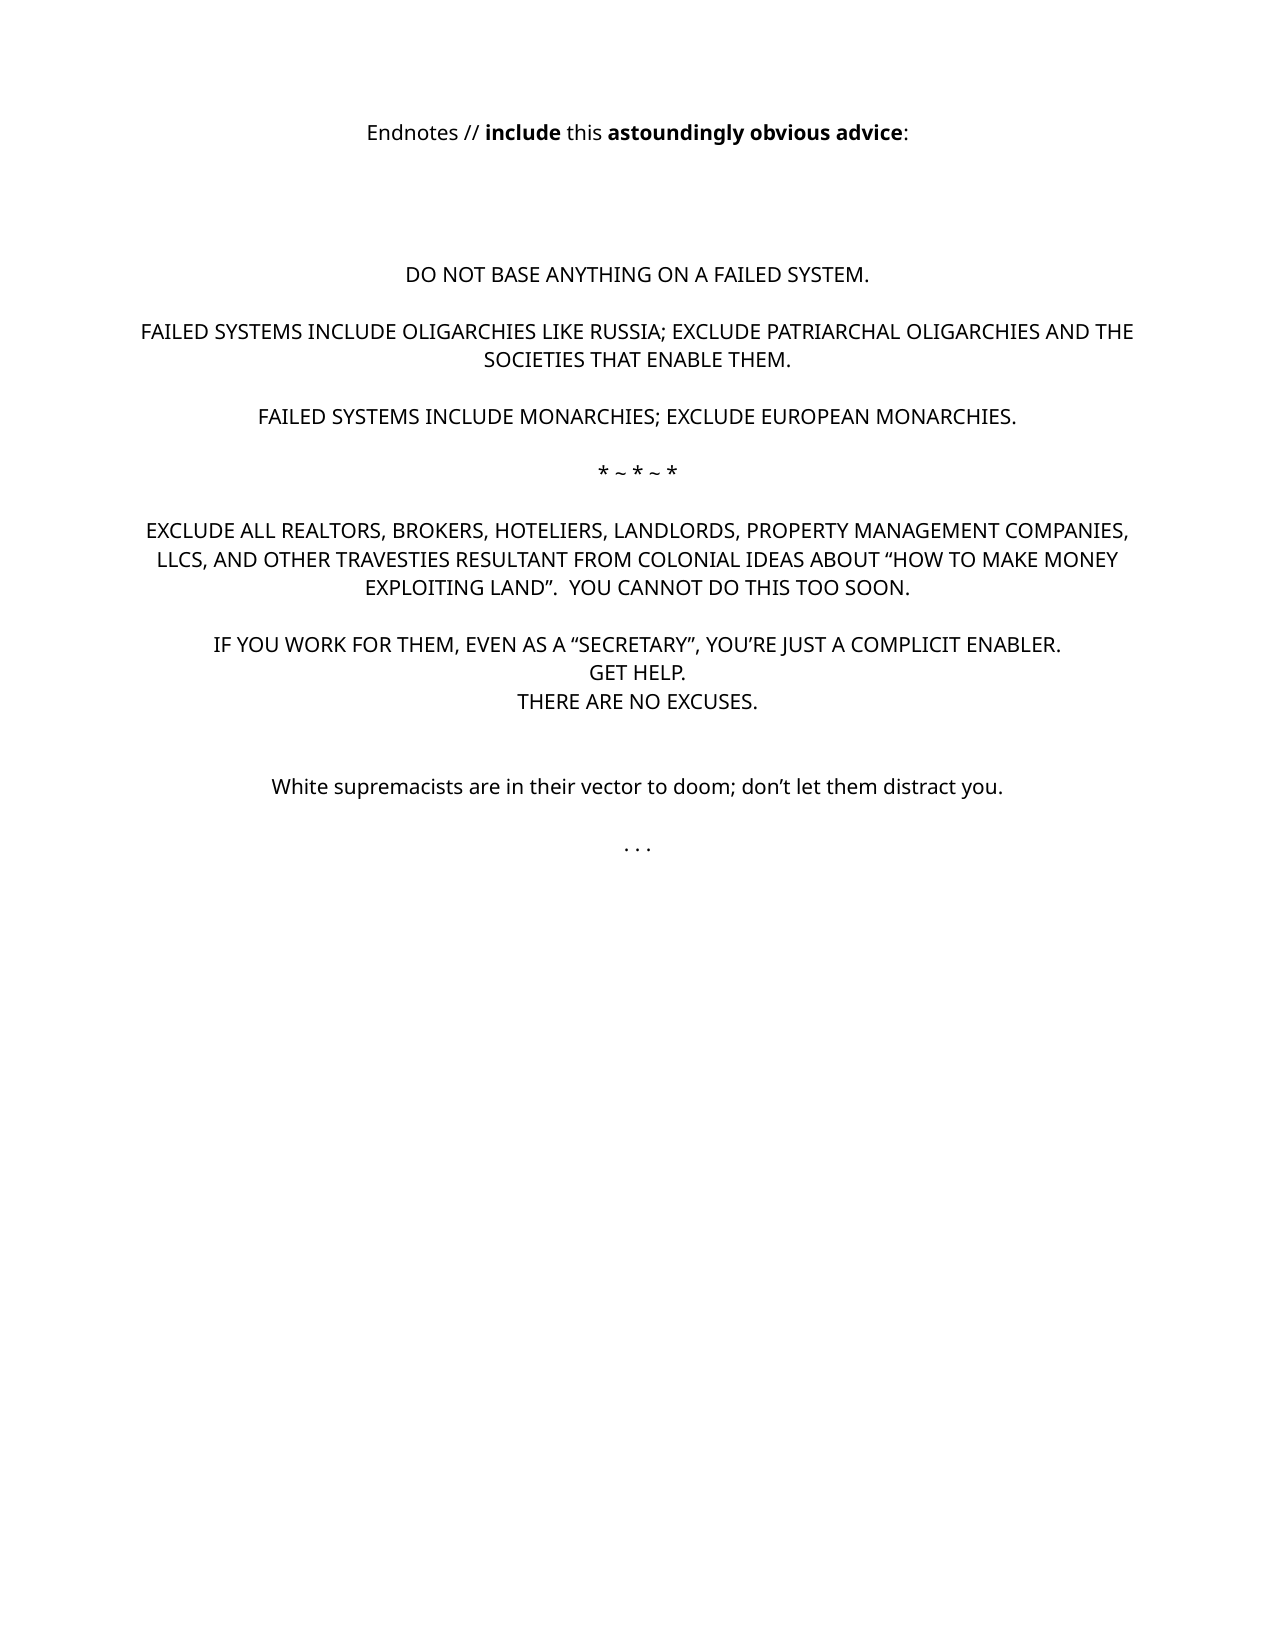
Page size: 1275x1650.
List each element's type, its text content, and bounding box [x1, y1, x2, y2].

text THERE ARE NO EXCUSES. [118, 687, 1157, 715]
text * ~ * ~ * [118, 459, 1157, 488]
text EXCLUDE ALL REALTORS, BROKERS, HOTELIERS, LANDLORDS, PROPERTY MANAGEMENT COMPANIES, LLCS, AND OTHER TRAVESTIES RESULTANT FROM COLONIAL IDEAS ABOUT “HOW TO MAKE MONEY EXPLOITING LAND”. YOU CANNOT DO THIS TOO SOON. [118, 516, 1157, 602]
text DO NOT BASE ANYTHING ON A FAILED SYSTEM. [118, 260, 1157, 289]
text FAILED SYSTEMS INCLUDE MONARCHIES; EXCLUDE EUROPEAN MONARCHIES. [118, 402, 1157, 431]
text IF YOU WORK FOR THEM, EVEN AS A “SECRETARY”, YOU’RE JUST A COMPLICIT ENABLER. [118, 630, 1157, 658]
text . . . [118, 829, 1157, 857]
text White supremacists are in their vector to doom; don’t let them distract you. [118, 772, 1157, 801]
text FAILED SYSTEMS INCLUDE OLIGARCHIES LIKE RUSSIA; EXCLUDE PATRIARCHAL OLIGARCHIES AND THE SOCIETIES THAT ENABLE THEM. [118, 317, 1157, 374]
text Endnotes // include this astoundingly obvious advice: [118, 118, 1157, 147]
text GET HELP. [118, 658, 1157, 687]
